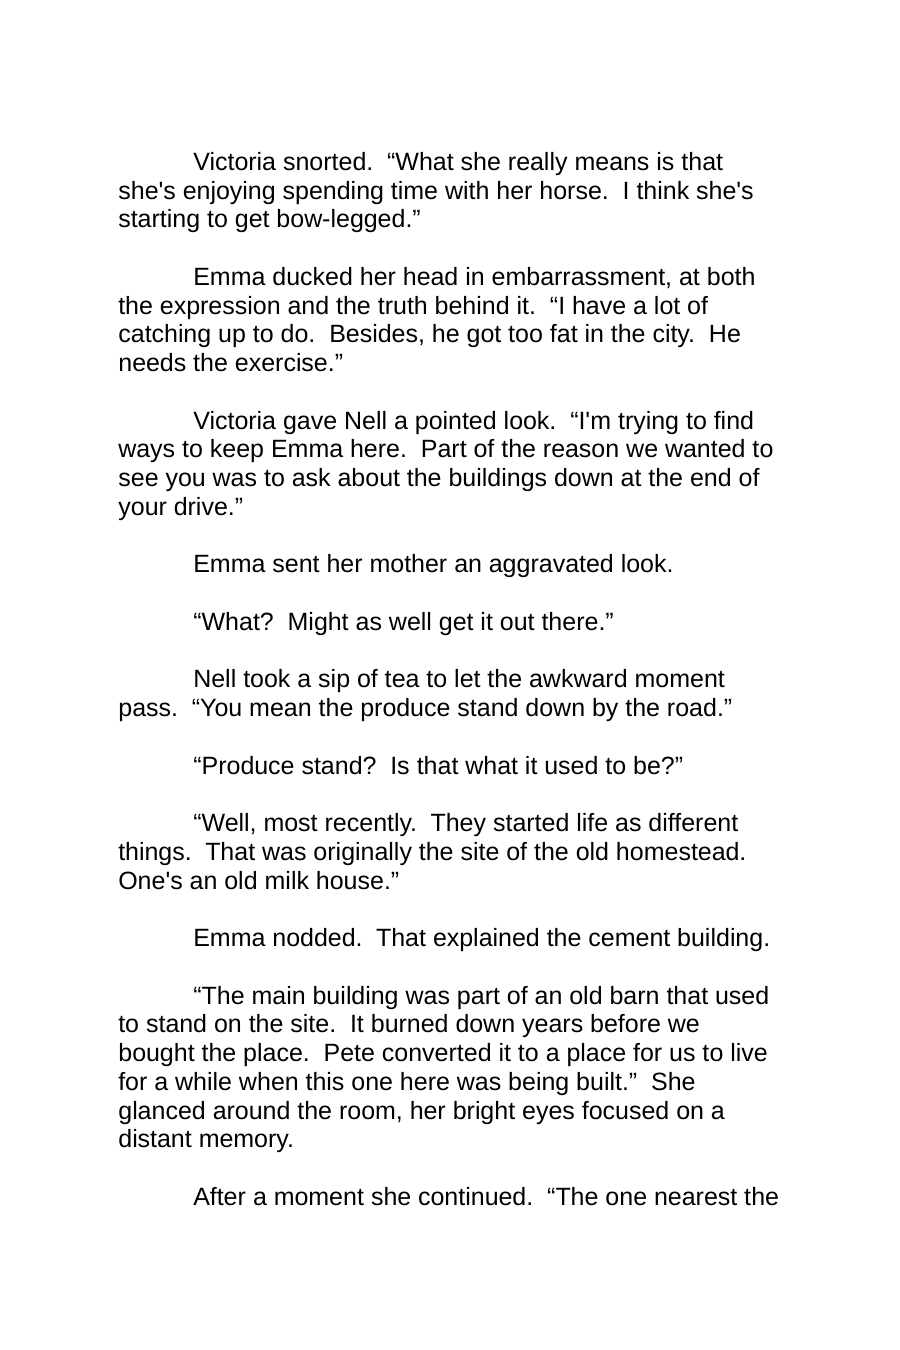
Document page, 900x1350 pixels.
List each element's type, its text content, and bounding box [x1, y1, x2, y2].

text “The main building was part of an old barn that used to stand on the site. It burned down years before we bought the place. Pete converted it to a place for us to live for a while when this one here was being built.” She glanced around the room, her bright eyes focused on a distant memory. [118, 981, 782, 1153]
text Emma nodded. That explained the cement building. [118, 923, 782, 952]
text Nell took a sip of tea to let the awkward moment pass. “You mean the produce stand down by the road.” [118, 664, 782, 722]
text “Well, most recently. They started life as different things. That was originally the site of the old homestead. One's an old milk house.” [118, 808, 782, 894]
text Emma sent her mother an aggravated look. [118, 549, 782, 578]
text Victoria snorted. “What she really means is that she's enjoying spending time with her horse. I think she's starting to get bow-legged.” [118, 147, 782, 233]
text “What? Might as well get it out there.” [118, 607, 782, 636]
text “Produce stand? Is that what it used to be?” [118, 751, 782, 779]
text Emma ducked her head in embarrassment, at both the expression and the truth behind it. “I have a lot of catching up to do. Besides, he got too fat in the city. He needs the exercise.” [118, 262, 782, 377]
text After a moment she continued. “The one nearest the [118, 1182, 782, 1211]
text Victoria gave Nell a pointed look. “I'm trying to find ways to keep Emma here. Part of the reason we wanted to see you was to ask about the buildings down at the end of your drive.” [118, 406, 782, 521]
